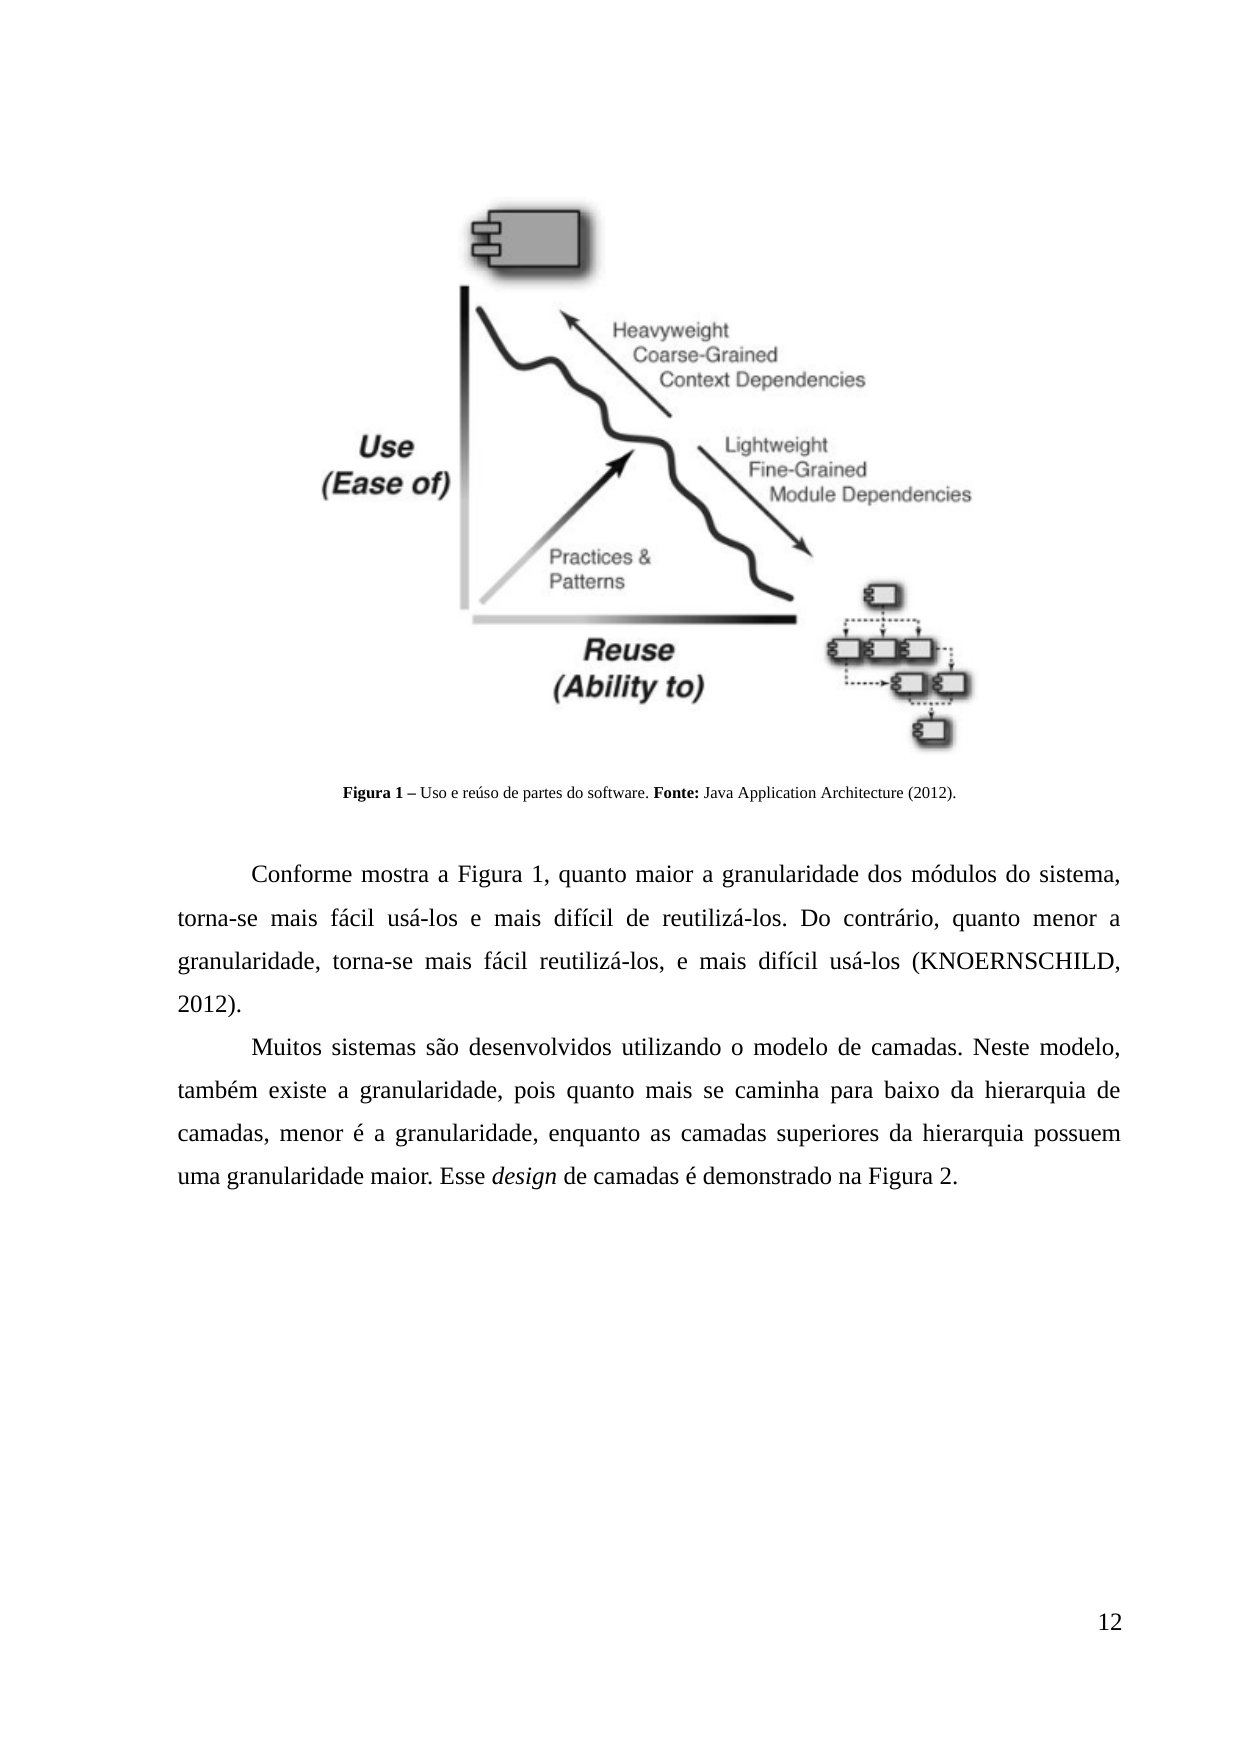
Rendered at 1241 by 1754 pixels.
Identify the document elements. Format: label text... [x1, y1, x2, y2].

text Muitos sistemas são desenvolvidos utilizando o modelo de camadas. Neste modelo, também existe a granularidade, pois quanto mais se caminha para baixo da hierarquia de camadas, menor é a granularidade, enquanto as camadas superiores da hierarquia possuem uma granularidade maior. Esse design de camadas é demonstrado na Figura 2. [177, 1032, 1122, 1190]
picture [283, 177, 1016, 783]
text Figura 1 – Uso e reúso de partes do software. Fonte: Java Application Architecture (2012). [283, 783, 1016, 802]
text Conforme mostra a Figura 1, quanto maior a granularidade dos módulos do sistema, torna-se mais fácil usá-los e mais difícil de reutilizá-los. Do contrário, quanto menor a granularidade, torna-se mais fácil reutilizá-los, e mais difícil usá-los (KNOERNSCHILD, 2012). [177, 859, 1122, 1018]
